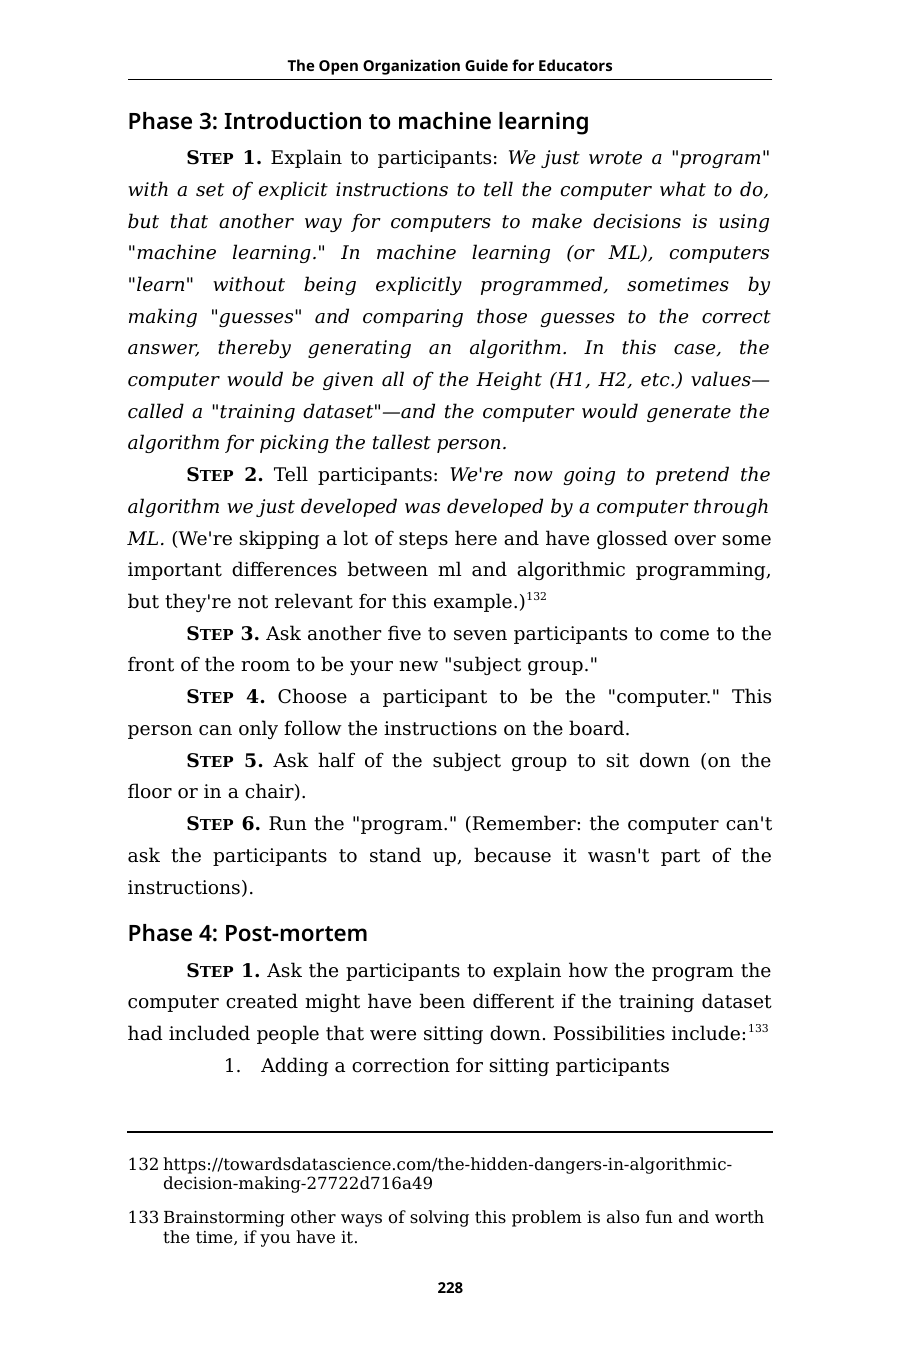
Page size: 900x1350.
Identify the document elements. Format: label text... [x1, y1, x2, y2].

subtitle Phase 3: Introduction to machine learning [127, 109, 772, 135]
text Step 6. Run the "program." (Remember: the computer can't ask the participants to stand up, because it wasn't part of the instructions). [127, 813, 772, 899]
text Step 1. Explain to participants: We just wrote a "program" with a set of explicit instructions to tell the computer what to do, but that another way for computers to make decisions is using "machine learning." In machine learning (or ML), computers "learn" without being explicitly programmed, sometimes by making "guesses" and comparing those guesses to the correct answer, thereby generating an algorithm. In this case, the computer would be given all of the Height (H1, H2, etc.) values—called a "training dataset"—and the computer would generate the algorithm for picking the tallest person. [127, 147, 772, 454]
text Step 5. Ask half of the subject group to sit down (on the floor or in a chair). [127, 750, 772, 803]
text Brainstorming other ways of solving this problem is also fun and worth the time, if you have it. [127, 1208, 772, 1247]
list Adding a correction for sitting participants [223, 1054, 772, 1076]
text Step 1. Ask the participants to explain how the program the computer created might have been different if the training dataset had included people that were sitting down. Possibilities include: [127, 959, 772, 1045]
text Step 2. Tell participants: We're now going to pretend the algorithm we just developed was developed by a computer through ML. (We're skipping a lot of steps here and have glossed over some important differences between ml and algorithmic programming, but they're not relevant for this example.) [127, 464, 772, 613]
subtitle Phase 4: Post-mortem [127, 921, 772, 947]
text Step 3. Ask another five to seven participants to come to the front of the room to be your new "subject group." [127, 623, 772, 676]
text https://towardsdatascience.com/the-hidden-dangers-in-algorithmic-decision-making-27722d716a49 [127, 1154, 772, 1193]
text Step 4. Choose a participant to be the "computer." This person can only follow the instructions on the board. [127, 686, 772, 740]
